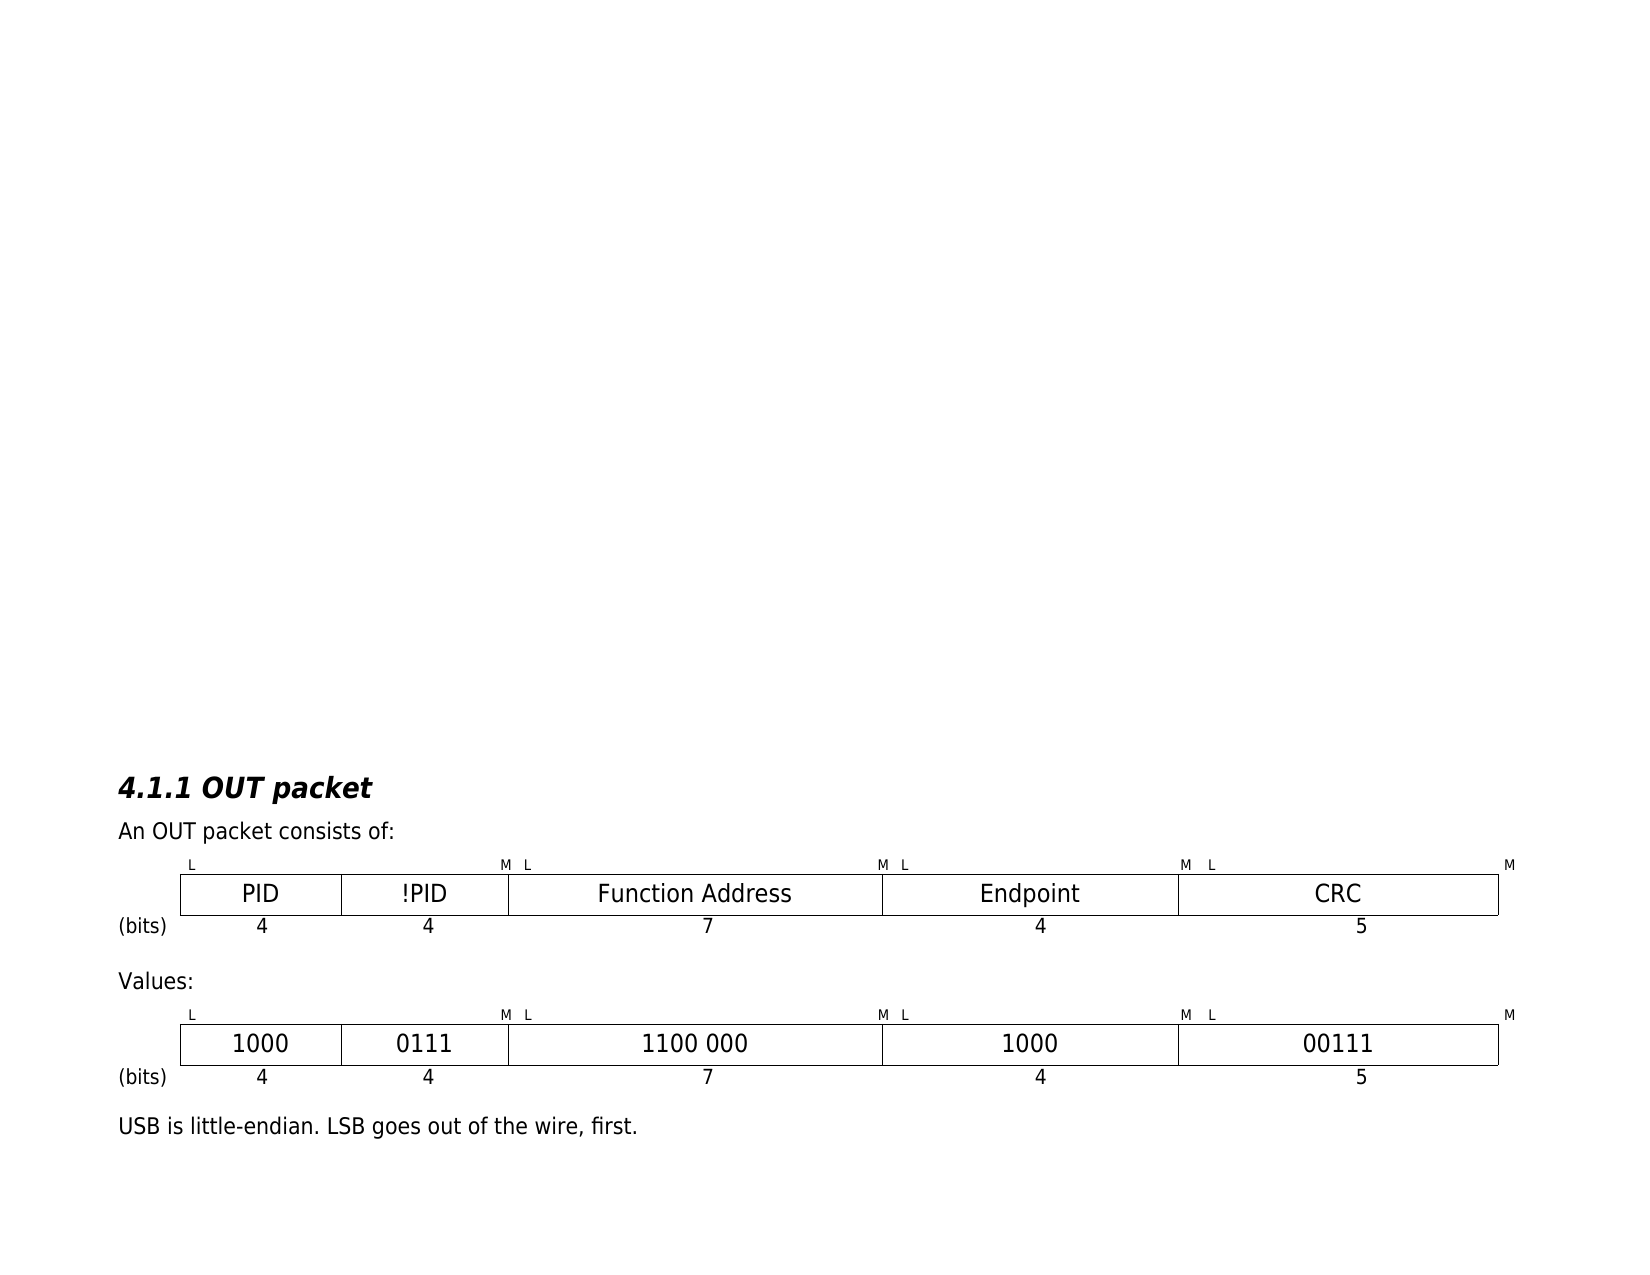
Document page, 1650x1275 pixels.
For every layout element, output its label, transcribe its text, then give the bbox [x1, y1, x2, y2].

text L M L M L M L M [118, 844, 1532, 874]
table_header 1000 [883, 1025, 1178, 1064]
table_header Endpoint [883, 875, 1178, 914]
text L M L M L M L M [118, 995, 1532, 1024]
subtitle 4.1.1 OUT packet [118, 771, 1532, 805]
text USB is little-endian. LSB goes out of the wire, first. [118, 1113, 1532, 1140]
table_header 0111 [342, 1025, 508, 1064]
text (bits) 4 4 7 4 5 [118, 914, 1532, 939]
table_header CRC [1179, 875, 1498, 914]
text Values: [118, 968, 1532, 995]
table_header !PID [342, 875, 508, 914]
text An OUT packet consists of: [118, 818, 1532, 844]
table_header PID [181, 875, 341, 914]
table_header 1000 [181, 1025, 341, 1064]
table_header 00111 [1179, 1025, 1498, 1064]
text (bits) 4 4 7 4 5 [118, 1065, 1532, 1089]
table_header Function Address [509, 875, 882, 914]
table_header 1100 000 [509, 1025, 882, 1064]
